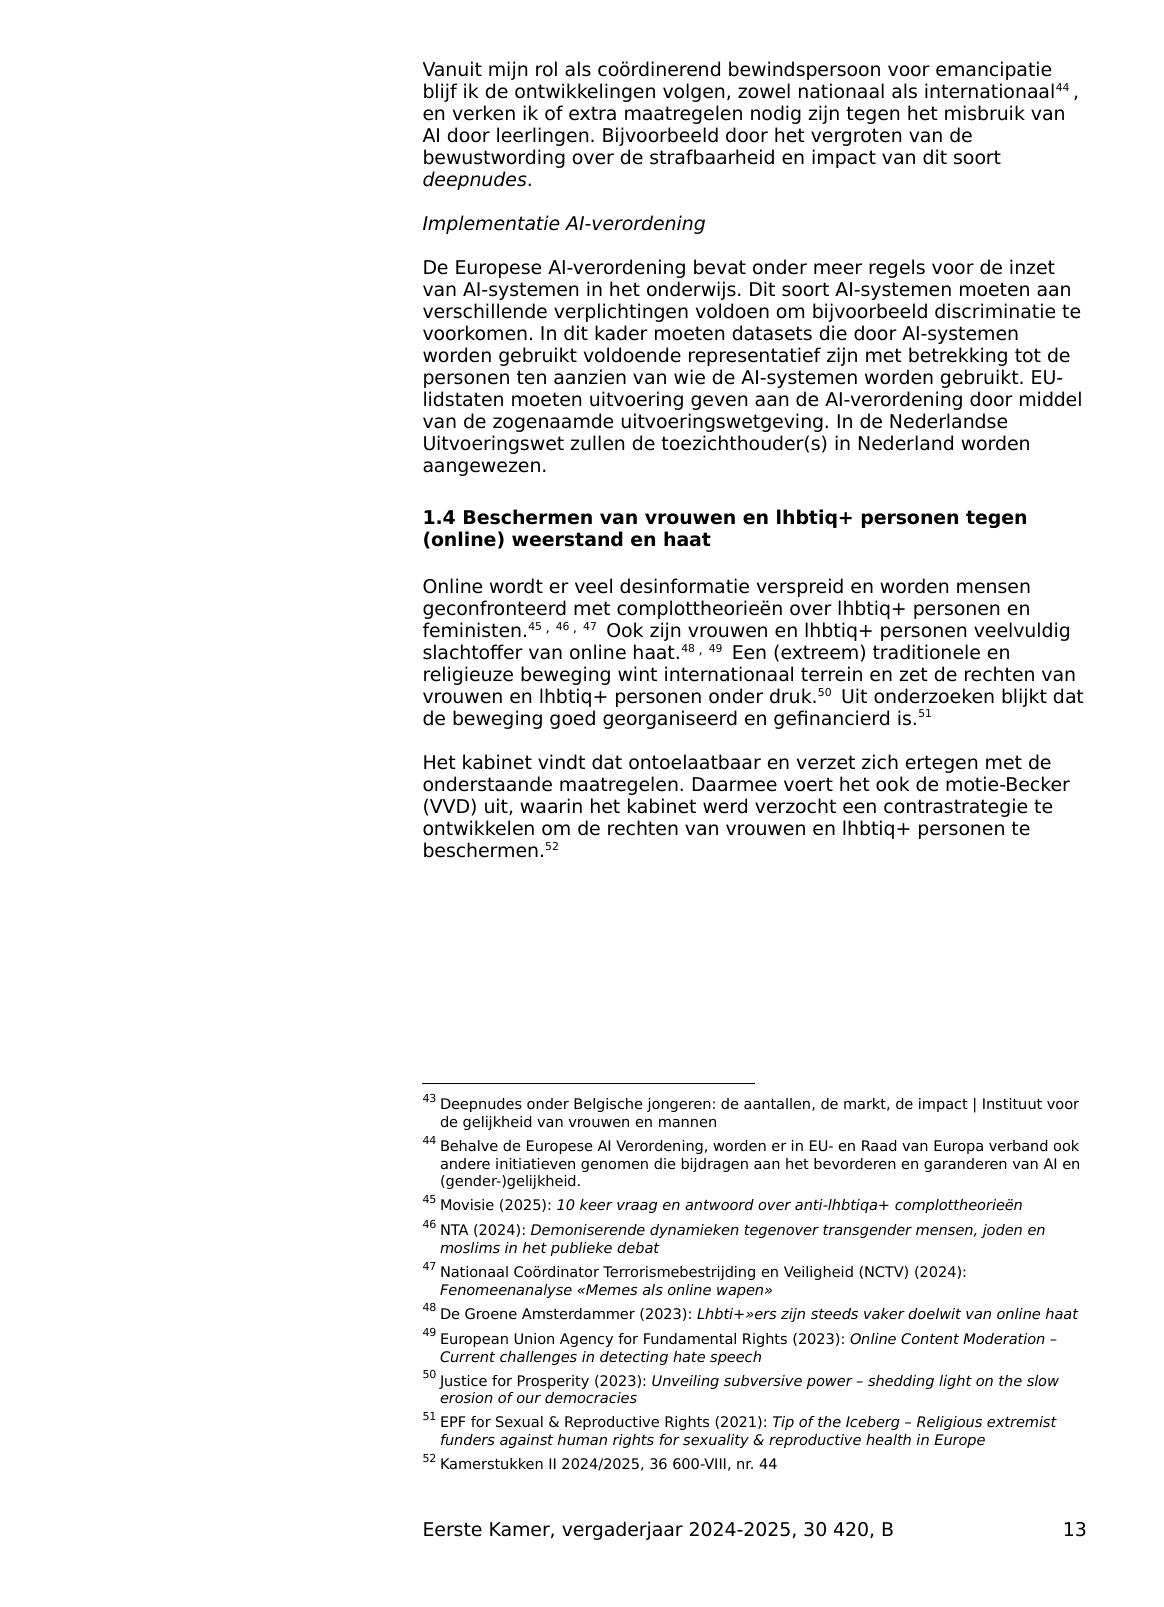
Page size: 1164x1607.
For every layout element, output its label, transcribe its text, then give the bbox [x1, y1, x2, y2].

text Behalve de Europese AI Verordening, worden er in EU- en Raad van Europa verband ook andere initiatieven genomen die bijdragen aan het bevorderen en garanderen van AI en (gender-)gelijkheid. [422, 1134, 1087, 1190]
text Nationaal Coördinator Terrorismebestrijding en Veiligheid (NCTV) (2024): Fenomeenanalyse «Memes als online wapen» [422, 1260, 1087, 1299]
text NTA (2024): Demoniserende dynamieken tegenover transgender mensen, joden en moslims in het publieke debat [422, 1218, 1087, 1257]
text Online wordt er veel desinformatie verspreid en worden mensen geconfronteerd met complottheorieën over lhbtiq+ personen en feministen., , Ook zijn vrouwen en lhbtiq+ personen veelvuldig slachtoffer van online haat., Een (extreem) traditionele en religieuze beweging wint internationaal terrein en zet de rechten van vrouwen en lhbtiq+ personen onder druk. Uit onderzoeken blijkt dat de beweging goed georganiseerd en gefinancierd is. [422, 576, 1087, 730]
text EPF for Sexual & Reproductive Rights (2021): Tip of the Iceberg – Religious extremist funders against human rights for sexuality & reproductive health in Europe [422, 1410, 1087, 1449]
text Deepnudes onder Belgische jongeren: de aantallen, de markt, de impact | Instituut voor de gelijkheid van vrouwen en mannen [422, 1092, 1087, 1131]
text European Union Agency for Fundamental Rights (2023): Online Content Moderation – Current challenges in detecting hate speech [422, 1327, 1087, 1366]
subtitle Implementatie AI-verordening [422, 213, 1087, 235]
text De Europese AI-verordening bevat onder meer regels voor de inzet van AI-systemen in het onderwijs. Dit soort AI-systemen moeten aan verschillende verplichtingen voldoen om bijvoorbeeld discriminatie te voorkomen. In dit kader moeten datasets die door AI-systemen worden gebruikt voldoende representatief zijn met betrekking tot de personen ten aanzien van wie de AI-systemen worden gebruikt. EU-lidstaten moeten uitvoering geven aan de AI-verordening door middel van de zogenaamde uitvoeringswetgeving. In de Nederlandse Uitvoeringswet zullen de toezichthouder(s) in Nederland worden aangewezen. [422, 257, 1087, 477]
text De Groene Amsterdammer (2023): Lhbti+»ers zijn steeds vaker doelwit van online haat [422, 1302, 1087, 1324]
text Movisie (2025): 10 keer vraag en antwoord over anti-lhbtiqa+ complottheorieën [422, 1193, 1087, 1215]
text Kamerstukken II 2024/2025, 36 600-VIII, nr. 44 [422, 1452, 1087, 1474]
text Vanuit mijn rol als coördinerend bewindspersoon voor emancipatie blijf ik de ontwikkelingen volgen, zowel nationaal als internationaal, en verken ik of extra maatregelen nodig zijn tegen het misbruik van AI door leerlingen. Bijvoorbeeld door het vergroten van de bewustwording over de strafbaarheid en impact van dit soort deepnudes. [422, 59, 1087, 191]
subtitle 1.4 Beschermen van vrouwen en lhbtiq+ personen tegen (online) weerstand en haat [422, 507, 1087, 551]
text Het kabinet vindt dat ontoelaatbaar en verzet zich ertegen met de onderstaande maatregelen. Daarmee voert het ook de motie-Becker (VVD) uit, waarin het kabinet werd verzocht een contrastrategie te ontwikkelen om de rechten van vrouwen en lhbtiq+ personen te beschermen. [422, 752, 1087, 862]
text Justice for Prosperity (2023): Unveiling subversive power – shedding light on the slow erosion of our democracies [422, 1368, 1087, 1407]
